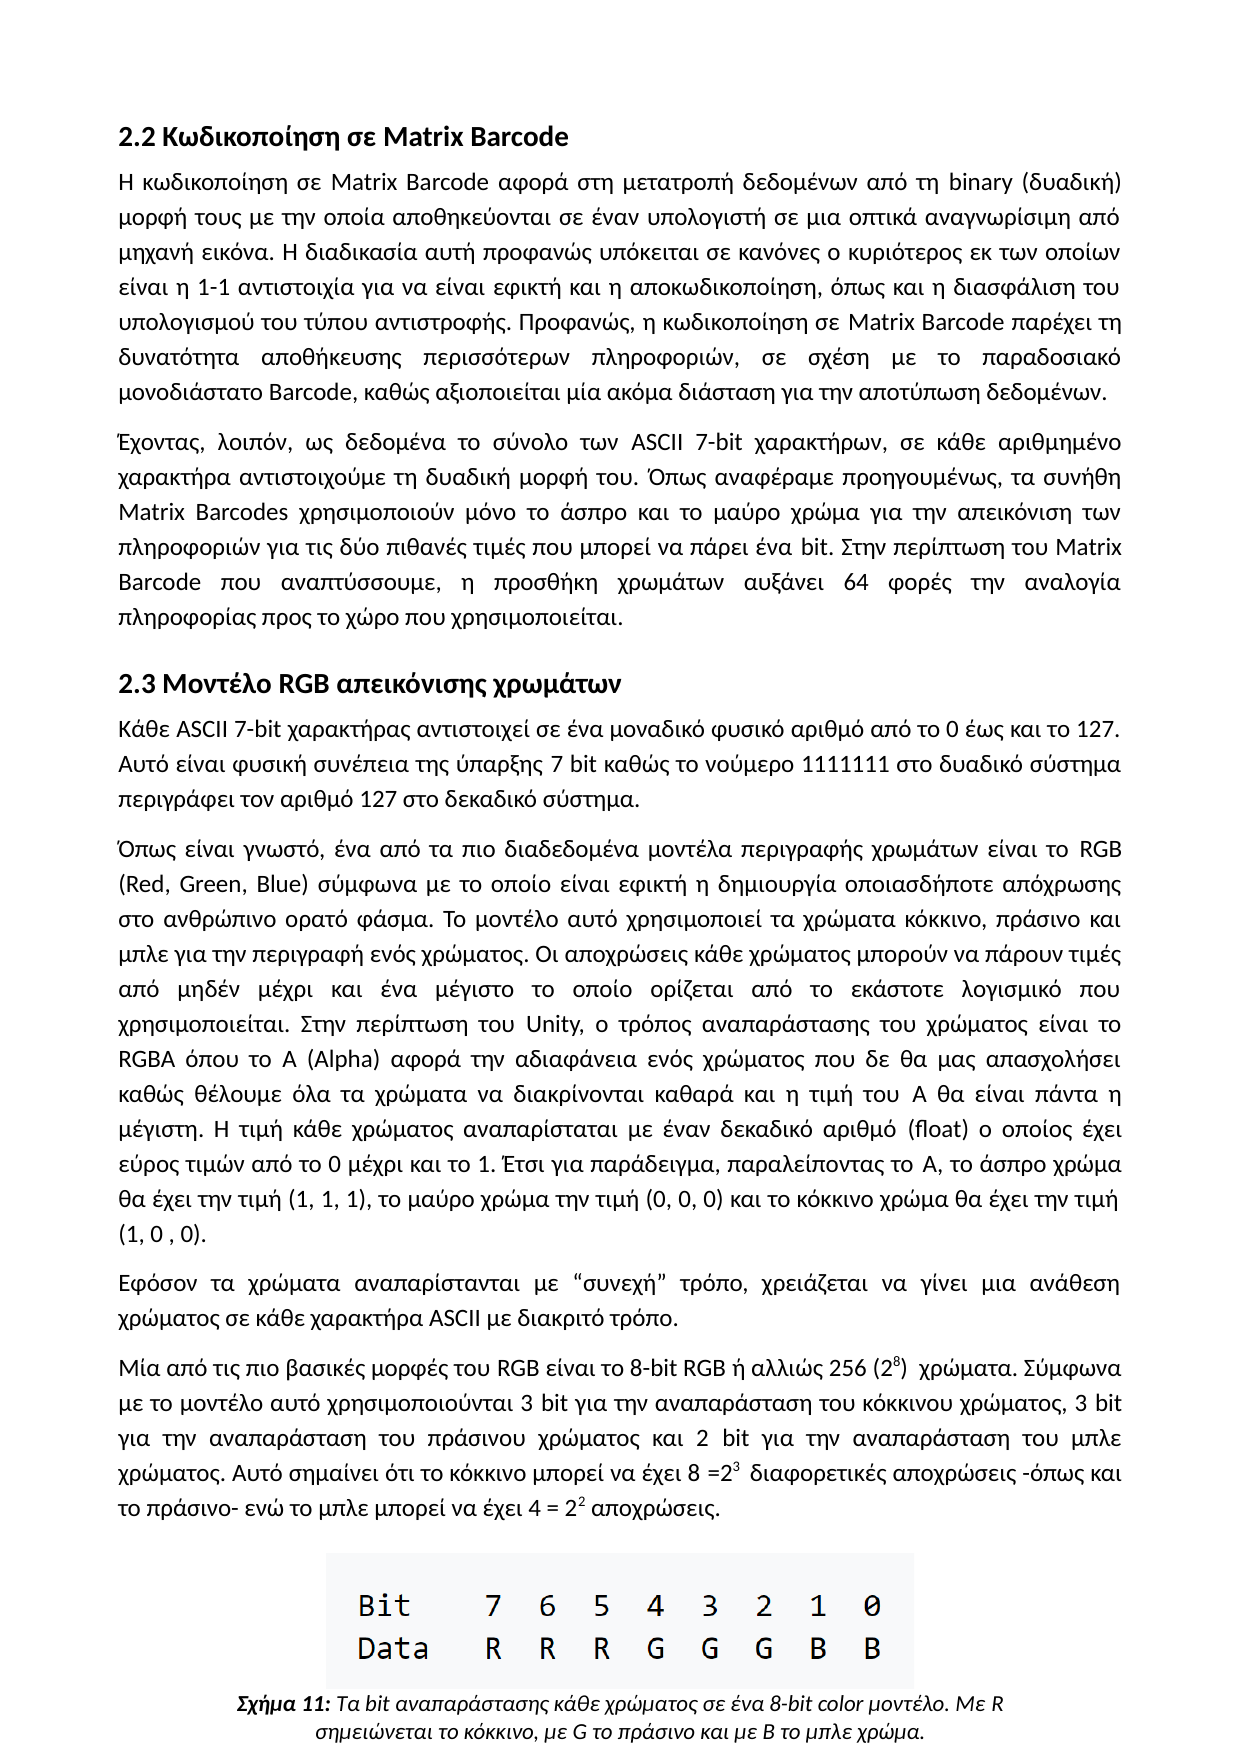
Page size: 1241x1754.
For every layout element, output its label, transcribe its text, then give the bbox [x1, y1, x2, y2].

picture [326, 1553, 915, 1689]
subtitle 2.3 Μοντέλο RGB απεικόνισης χρωμάτων [118, 665, 1122, 701]
text Όπως είναι γνωστό, ένα από τα πιο διαδεδομένα μοντέλα περιγραφής χρωμάτων είναι το RGB (Red, Green, Blue) σύμφωνα με το οποίο είναι εφικτή η δημιουργία οποιασδήποτε απόχρωσης στο ανθρώπινο ορατό φάσμα. Το μοντέλο αυτό χρησιμοποιεί τα χρώματα κόκκινο, πράσινο και μπλε για την περιγραφή ενός χρώματος. Οι αποχρώσεις κάθε χρώματος μπορούν να πάρουν τιμές από μηδέν μέχρι και ένα μέγιστο το οποίο ορίζεται από το εκάστοτε λογισμικό που χρησιμοποιείται. Στην περίπτωση του Unity, ο τρόπος αναπαράστασης του χρώματος είναι το RGBA όπου το A (Alpha) αφορά την αδιαφάνεια ενός χρώματος που δε θα μας απασχολήσει καθώς θέλουμε όλα τα χρώματα να διακρίνονται καθαρά και η τιμή του A θα είναι πάντα η μέγιστη. Η τιμή κάθε χρώματος αναπαρίσταται με έναν δεκαδικό αριθμό (float) ο οποίος έχει εύρος τιμών από το 0 μέχρι και το 1. Έτσι για παράδειγμα, παραλείποντας το A, το άσπρο χρώμα θα έχει την τιμή (1, 1, 1), το μαύρο χρώμα την τιμή (0, 0, 0) και το κόκκινο χρώμα θα έχει την τιμή (1, 0 , 0). [118, 833, 1122, 1248]
text Εφόσον τα χρώματα αναπαρίστανται με “συνεχή” τρόπο, χρειάζεται να γίνει μια ανάθεση χρώματος σε κάθε χαρακτήρα ASCII με διακριτό τρόπο. [118, 1267, 1122, 1333]
subtitle 2.2 Κωδικοποίηση σε Matrix Barcode [118, 118, 1122, 154]
text Κάθε ASCII 7-bit χαρακτήρας αντιστοιχεί σε ένα μοναδικό φυσικό αριθμό από το 0 έως και το 127. Αυτό είναι φυσική συνέπεια της ύπαρξης 7 bit καθώς το νούμερο 1111111 στο δυαδικό σύστημα περιγράφει τον αριθμό 127 στο δεκαδικό σύστημα. [118, 713, 1122, 814]
text Έχοντας, λοιπόν, ως δεδομένα το σύνολο των ASCII 7-bit χαρακτήρων, σε κάθε αριθμημένο χαρακτήρα αντιστοιχούμε τη δυαδική μορφή του. Όπως αναφέραμε προηγουμένως, τα συνήθη Matrix Barcodes χρησιμοποιούν μόνο το άσπρο και το μαύρο χρώμα για την απεικόνιση των πληροφοριών για τις δύο πιθανές τιμές που μπορεί να πάρει ένα bit. Στην περίπτωση του Matrix Barcode που αναπτύσσουμε, η προσθήκη χρωμάτων αυξάνει 64 φορές την αναλογία πληροφορίας προς το χώρο που χρησιμοποιείται. [118, 426, 1122, 631]
text Μία από τις πιο βασικές μορφές του RGB είναι τo 8-bit RGB ή αλλιώς 256 (28) χρώματα. Σύμφωνα με το μοντέλο αυτό χρησιμοποιούνται 3 bit για την αναπαράσταση του κόκκινου χρώματος, 3 bit για την αναπαράσταση του πράσινου χρώματος και 2 bit για την αναπαράσταση του μπλε χρώματος. Αυτό σημαίνει ότι το κόκκινο μπορεί να έχει 8 =23 διαφορετικές αποχρώσεις -όπως και το πράσινο- ενώ το μπλε μπορεί να έχει 4 = 22 αποχρώσεις. [118, 1352, 1122, 1522]
text Σχήμα 11: Τα bit αναπαράστασης κάθε χρώματος σε ένα 8-bit color μοντέλο. Με R σημειώνεται το κόκκινο, με G το πράσινο και με B το μπλε χρώμα. [228, 1689, 1012, 1745]
text Η κωδικοποίηση σε Matrix Barcode αφορά στη μετατροπή δεδομένων από τη binary (δυαδική) μορφή τους με την οποία αποθηκεύονται σε έναν υπολογιστή σε μια οπτικά αναγνωρίσιμη από μηχανή εικόνα. Η διαδικασία αυτή προφανώς υπόκειται σε κανόνες ο κυριότερος εκ των οποίων είναι η 1-1 αντιστοιχία για να είναι εφικτή και η αποκωδικοποίηση, όπως και η διασφάλιση του υπολογισμού του τύπου αντιστροφής. Προφανώς, η κωδικοποίηση σε Matrix Barcode παρέχει τη δυνατότητα αποθήκευσης περισσότερων πληροφοριών, σε σχέση με το παραδοσιακό μονοδιάστατο Barcode, καθώς αξιοποιείται μία ακόμα διάσταση για την αποτύπωση δεδομένων. [118, 166, 1122, 407]
